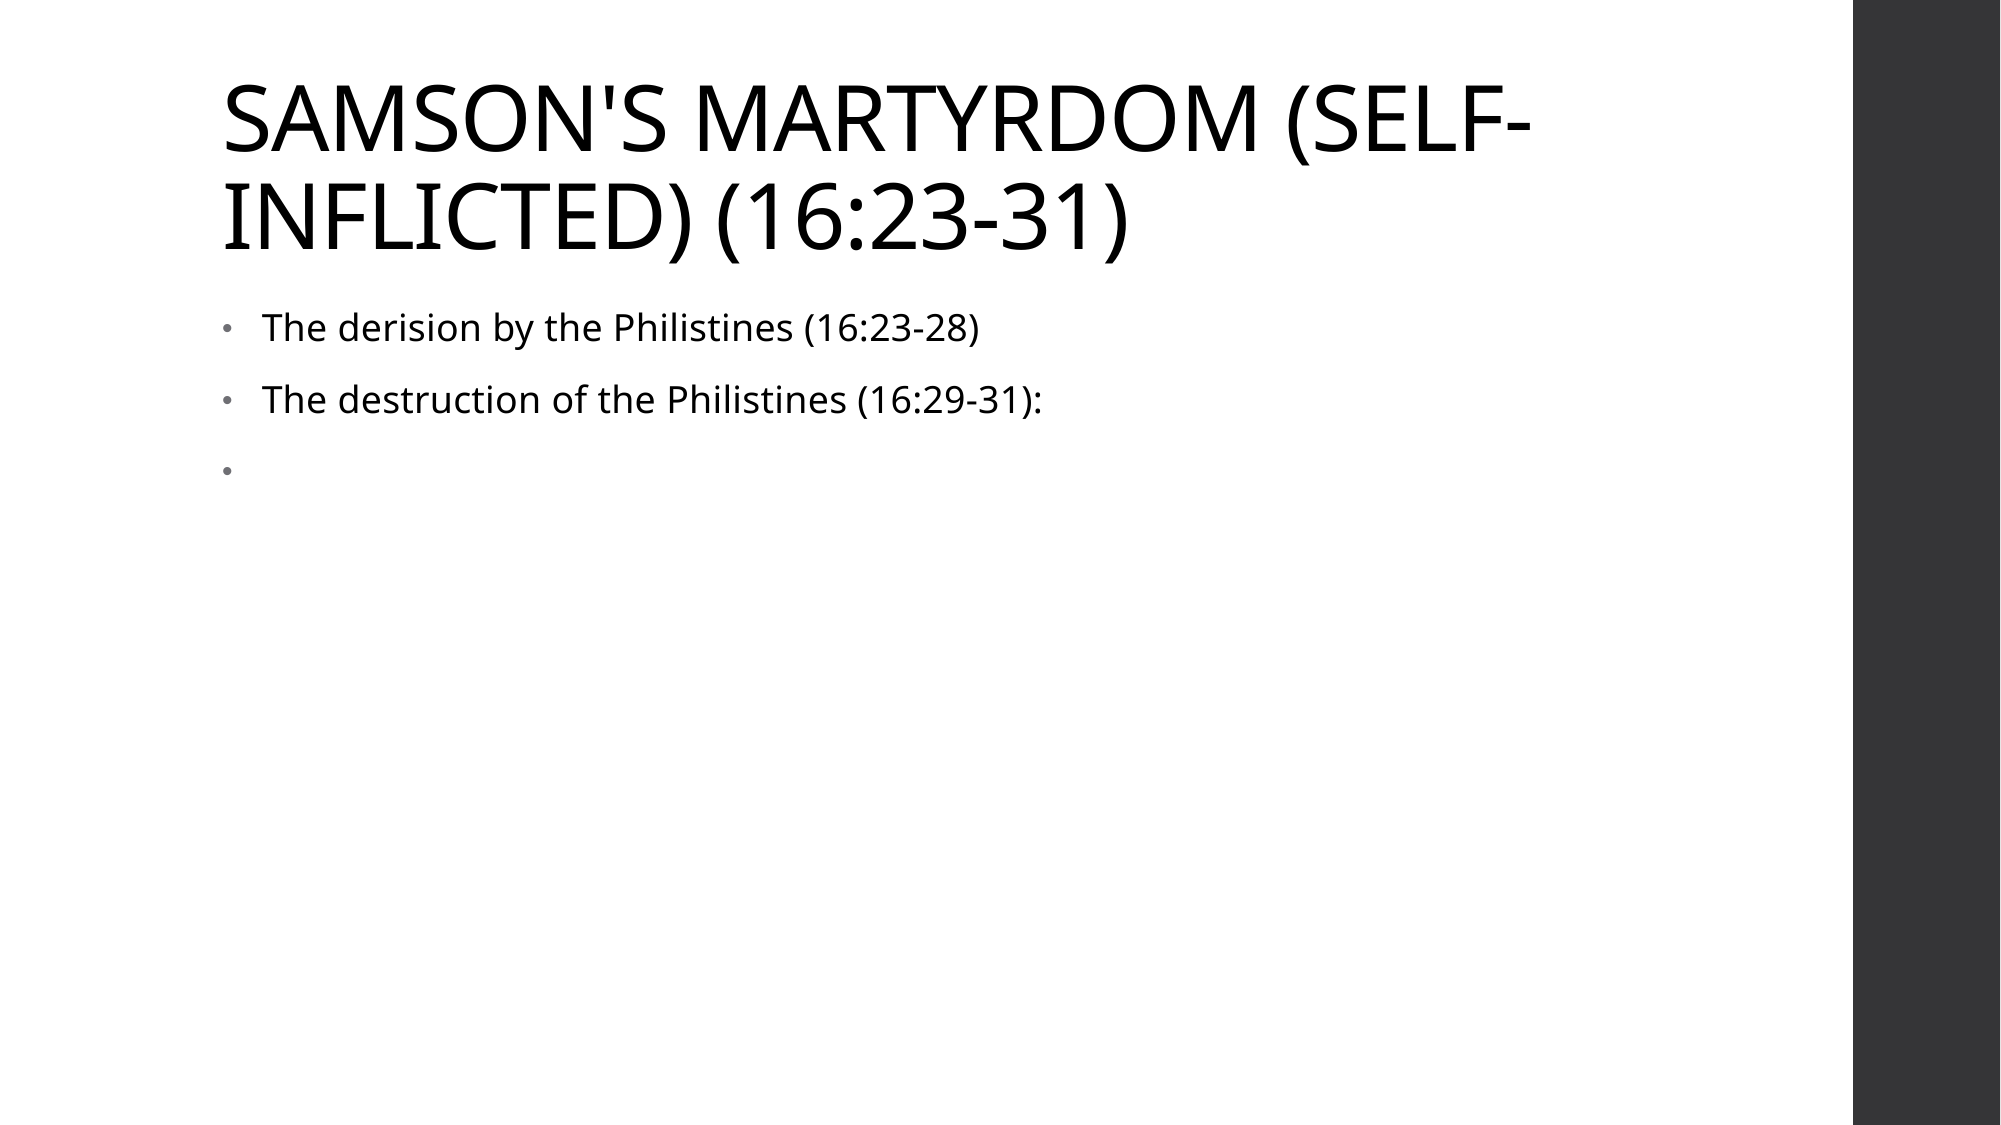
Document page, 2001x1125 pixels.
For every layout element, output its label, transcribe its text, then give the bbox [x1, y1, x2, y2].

list The derision by the Philistines (16:23-28) The destruction of the Philistines (16:29-31): [206, 299, 1617, 1014]
title SAMSON'S MARTYRDOM (SELF-INFLICTED) (16:23-31) [206, 60, 1797, 278]
